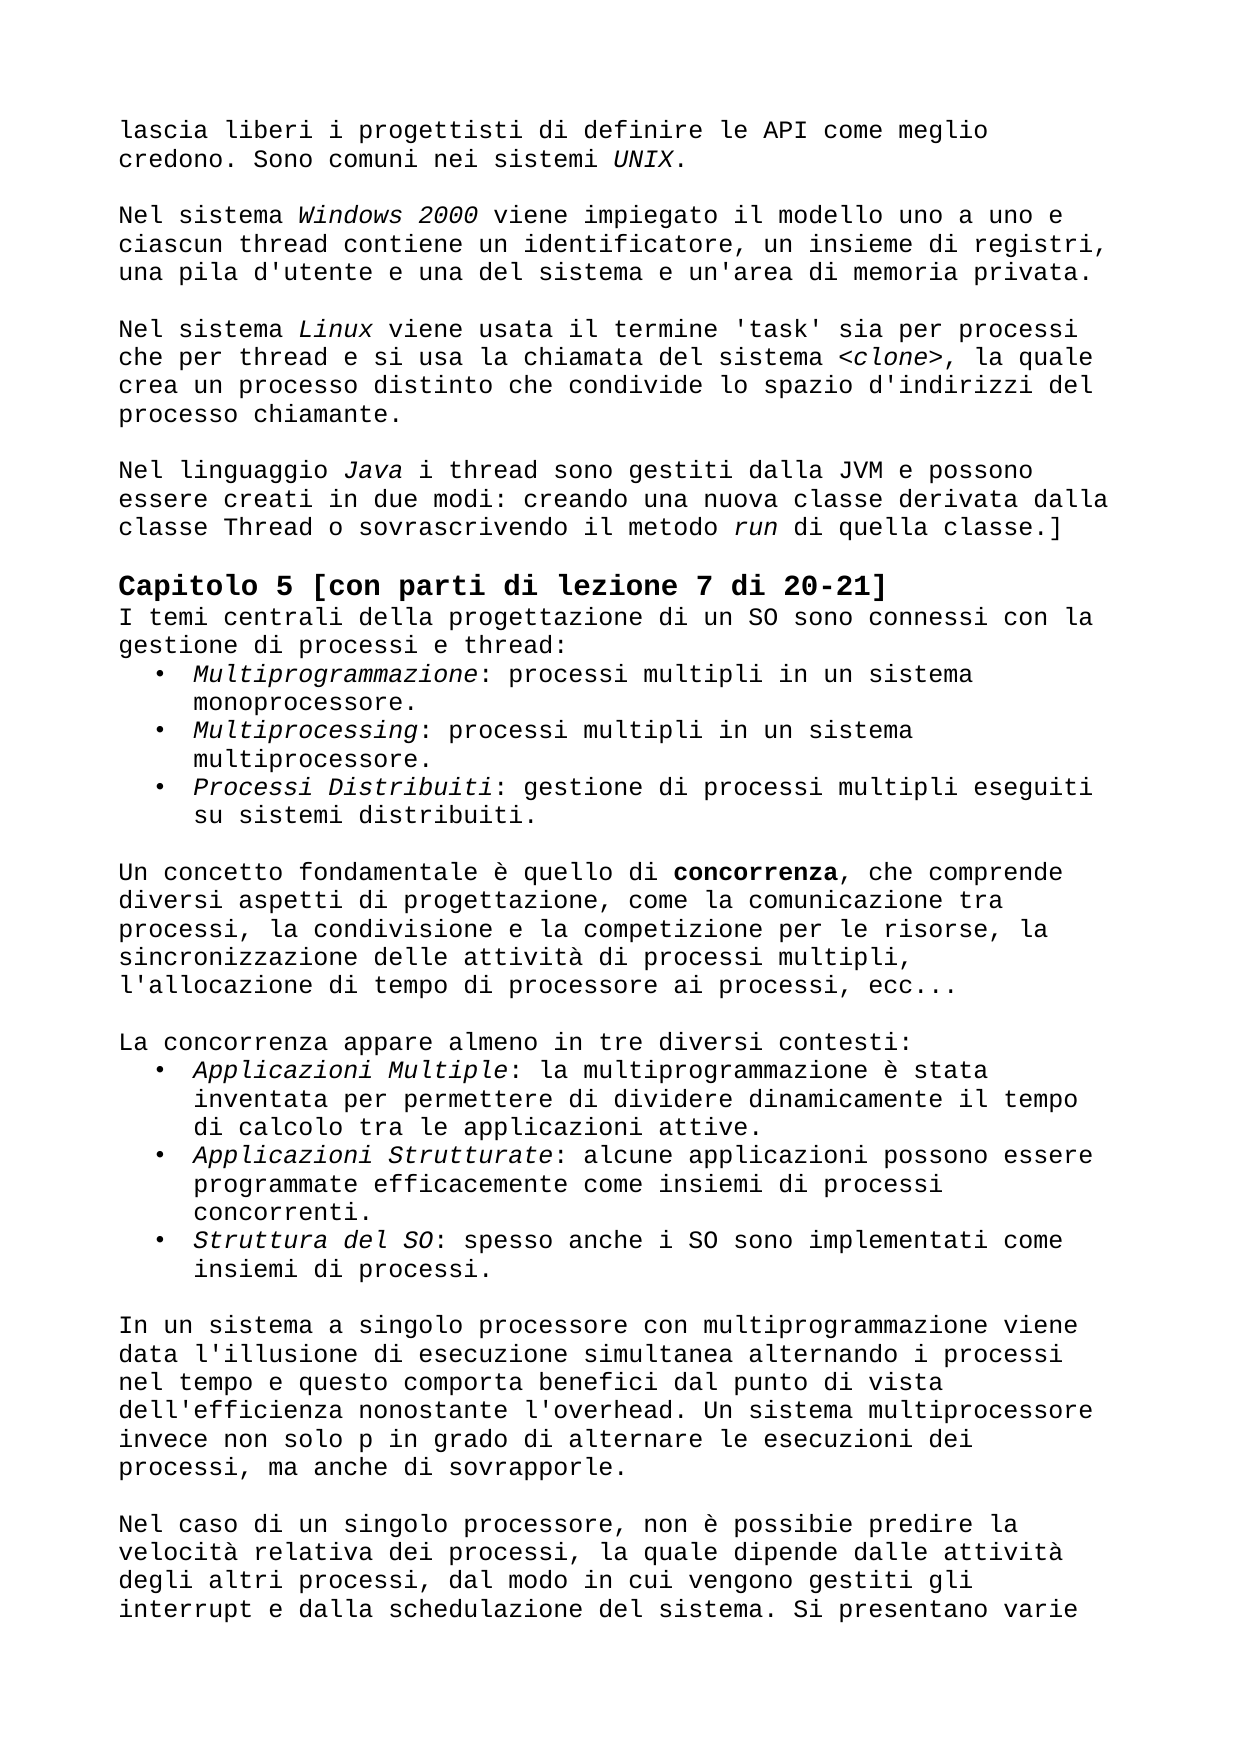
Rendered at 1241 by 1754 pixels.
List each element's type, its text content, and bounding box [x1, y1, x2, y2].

text Nel sistema Linux viene usata il termine 'task' sia per processi che per thread e si usa la chiamata del sistema <clone>, la quale crea un processo distinto che condivide lo spazio d'indirizzi del processo chiamante. [118, 316, 1122, 430]
text I temi centrali della progettazione di un SO sono connessi con la gestione di processi e thread: [118, 604, 1122, 661]
text Nel linguaggio Java i thread sono gestiti dalla JVM e possono essere creati in due modi: creando una nuova classe derivata dalla classe Thread o sovrascrivendo il metodo run di quella classe.] [118, 458, 1122, 543]
list Struttura del SO: spesso anche i SO sono implementati come insiemi di processi. [156, 1228, 1122, 1284]
text Capitolo 5 [con parti di lezione 7 di 20-21] [118, 571, 1122, 604]
list Multiprocessing: processi multipli in un sistema multiprocessore. [156, 718, 1122, 774]
text Un concetto fondamentale è quello di concorrenza, che comprende diversi aspetti di progettazione, come la comunicazione tra processi, la condivisione e la competizione per le risorse, la sincronizzazione delle attività di processi multipli, l'allocazione di tempo di processore ai processi, ecc... [118, 859, 1122, 1001]
text La concorrenza appare almeno in tre diversi contesti: [118, 1029, 1122, 1058]
text Nel sistema Windows 2000 viene impiegato il modello uno a uno e ciascun thread contiene un identificatore, un insieme di registri, una pila d'utente e una del sistema e un'area di memoria privata. [118, 203, 1122, 288]
list Multiprogrammazione: processi multipli in un sistema monoprocessore. [156, 661, 1122, 718]
list Applicazioni Multiple: la multiprogrammazione è stata inventata per permettere di dividere dinamicamente il tempo di calcolo tra le applicazioni attive. [156, 1058, 1122, 1143]
text Nel caso di un singolo processore, non è possibie predire la velocità relativa dei processi, la quale dipende dalle attività degli altri processi, dal modo in cui vengono gestiti gli interrupt e dalla schedulazione del sistema. Si presentano varie [118, 1511, 1122, 1624]
text lascia liberi i progettisti di definire le API come meglio credono. Sono comuni nei sistemi UNIX. [118, 118, 1122, 175]
list Applicazioni Strutturate: alcune applicazioni possono essere programmate efficacemente come insiemi di processi concorrenti. [156, 1143, 1122, 1228]
text In un sistema a singolo processore con multiprogrammazione viene data l'illusione di esecuzione simultanea alternando i processi nel tempo e questo comporta benefici dal punto di vista dell'efficienza nonostante l'overhead. Un sistema multiprocessore invece non solo p in grado di alternare le esecuzioni dei processi, ma anche di sovrapporle. [118, 1313, 1122, 1483]
list Processi Distribuiti: gestione di processi multipli eseguiti su sistemi distribuiti. [156, 774, 1122, 831]
